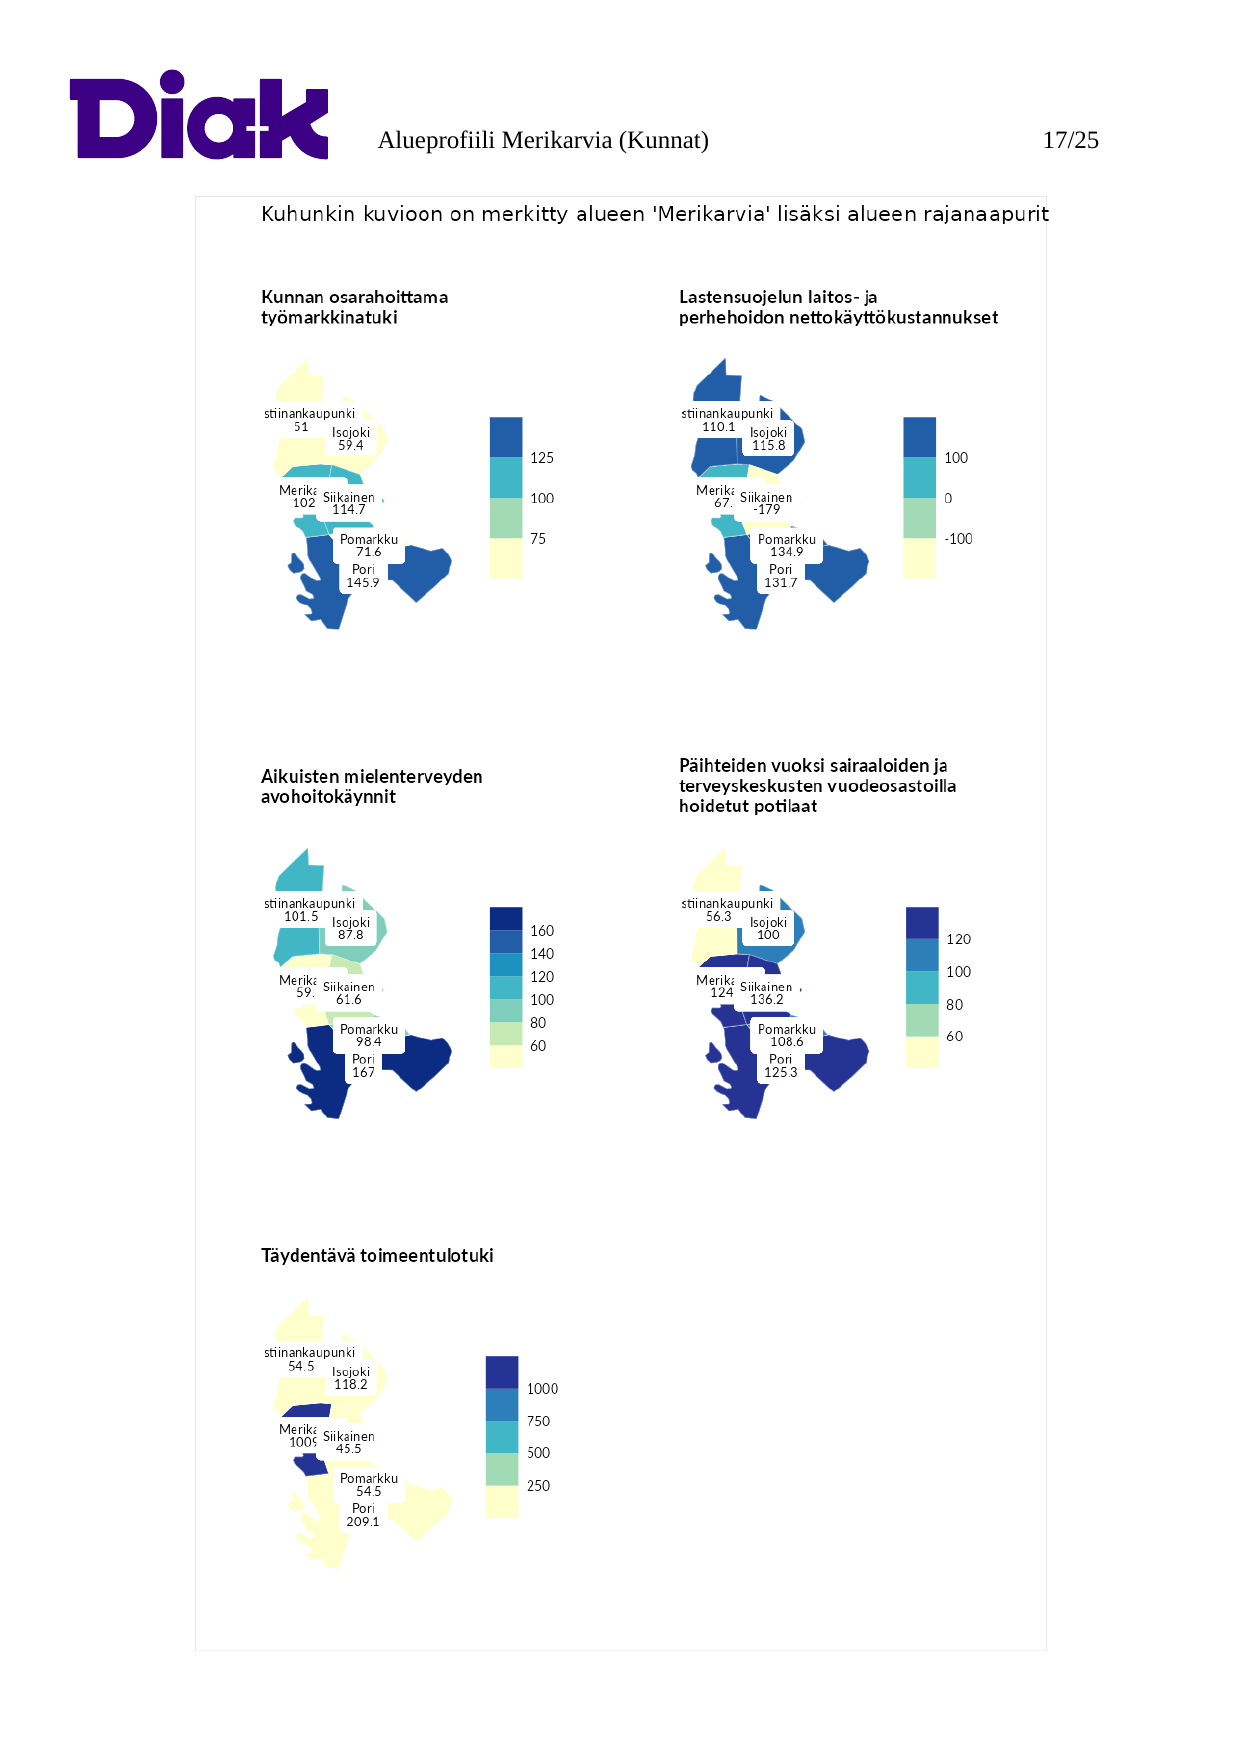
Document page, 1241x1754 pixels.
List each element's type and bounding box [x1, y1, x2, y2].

picture [61, 196, 1179, 1651]
